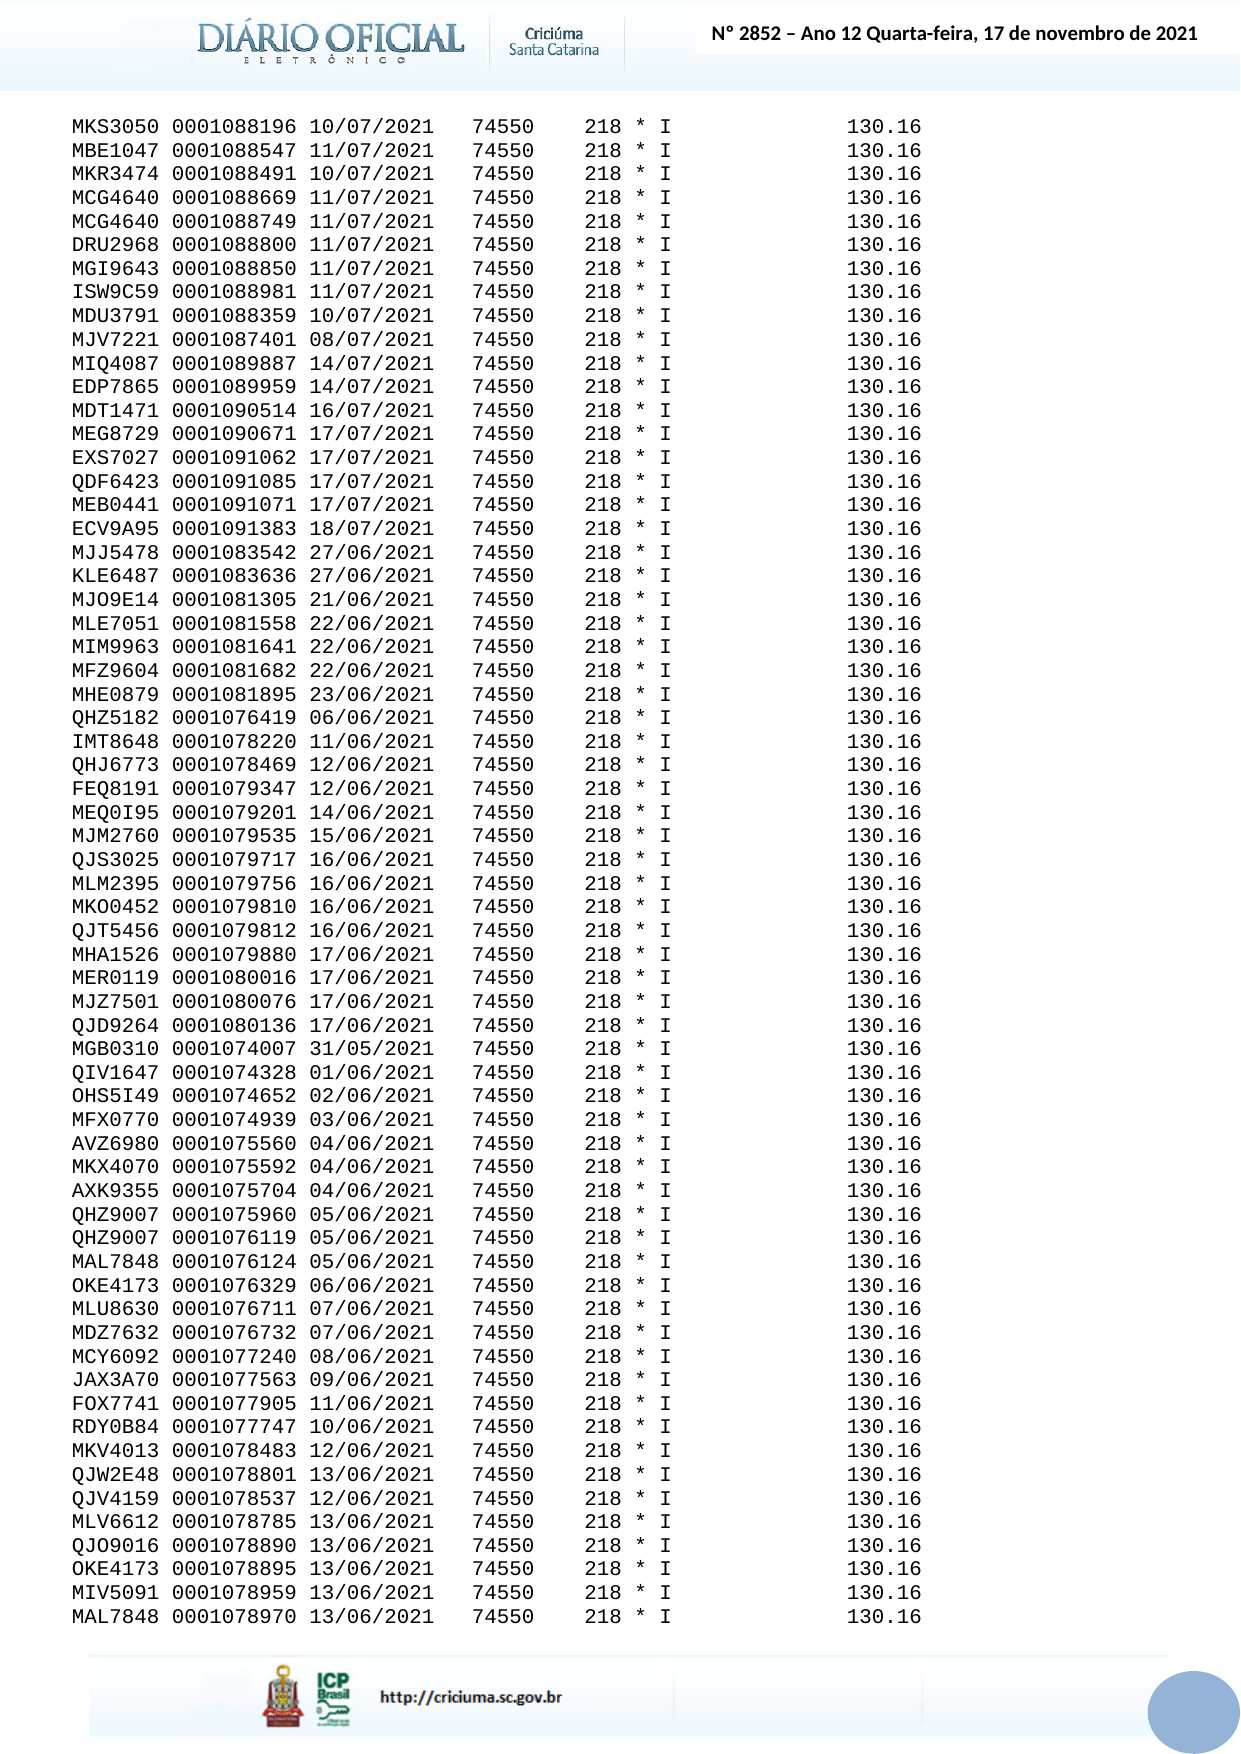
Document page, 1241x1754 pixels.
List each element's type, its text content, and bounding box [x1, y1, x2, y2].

text QJD9264 0001080136 17/06/2021 74550 218 * I 130.16 [59, 1014, 1181, 1038]
text MFX0770 0001074939 03/06/2021 74550 218 * I 130.16 [59, 1109, 1181, 1133]
text MIQ4087 0001089887 14/07/2021 74550 218 * I 130.16 [59, 352, 1181, 376]
text KLE6487 0001083636 27/06/2021 74550 218 * I 130.16 [59, 565, 1181, 589]
text OKE4173 0001078895 13/06/2021 74550 218 * I 130.16 [59, 1558, 1181, 1582]
text MCG4640 0001088669 11/07/2021 74550 218 * I 130.16 [59, 187, 1181, 211]
text QHJ6773 0001078469 12/06/2021 74550 218 * I 130.16 [59, 754, 1181, 778]
text MCG4640 0001088749 11/07/2021 74550 218 * I 130.16 [59, 211, 1181, 234]
text AVZ6980 0001075560 04/06/2021 74550 218 * I 130.16 [59, 1133, 1181, 1156]
text MAL7848 0001076124 05/06/2021 74550 218 * I 130.16 [59, 1251, 1181, 1275]
text MIV5091 0001078959 13/06/2021 74550 218 * I 130.16 [59, 1582, 1181, 1606]
text QHZ5182 0001076419 06/06/2021 74550 218 * I 130.16 [59, 707, 1181, 731]
text MDU3791 0001088359 10/07/2021 74550 218 * I 130.16 [59, 305, 1181, 329]
text MFZ9604 0001081682 22/06/2021 74550 218 * I 130.16 [59, 660, 1181, 683]
text QJW2E48 0001078801 13/06/2021 74550 218 * I 130.16 [59, 1464, 1181, 1487]
text MGB0310 0001074007 31/05/2021 74550 218 * I 130.16 [59, 1038, 1181, 1062]
text AXK9355 0001075704 04/06/2021 74550 218 * I 130.16 [59, 1180, 1181, 1204]
text MDT1471 0001090514 16/07/2021 74550 218 * I 130.16 [59, 400, 1181, 423]
text ECV9A95 0001091383 18/07/2021 74550 218 * I 130.16 [59, 518, 1181, 542]
text MLE7051 0001081558 22/06/2021 74550 218 * I 130.16 [59, 613, 1181, 636]
text MKV4013 0001078483 12/06/2021 74550 218 * I 130.16 [59, 1440, 1181, 1464]
text MCY6092 0001077240 08/06/2021 74550 218 * I 130.16 [59, 1346, 1181, 1369]
text JAX3A70 0001077563 09/06/2021 74550 218 * I 130.16 [59, 1369, 1181, 1393]
text QHZ9007 0001076119 05/06/2021 74550 218 * I 130.16 [59, 1227, 1181, 1251]
text MJM2760 0001079535 15/06/2021 74550 218 * I 130.16 [59, 825, 1181, 849]
text FEQ8191 0001079347 12/06/2021 74550 218 * I 130.16 [59, 778, 1181, 802]
text QJT5456 0001079812 16/06/2021 74550 218 * I 130.16 [59, 920, 1181, 944]
text QDF6423 0001091085 17/07/2021 74550 218 * I 130.16 [59, 471, 1181, 494]
text OKE4173 0001076329 06/06/2021 74550 218 * I 130.16 [59, 1275, 1181, 1298]
text FOX7741 0001077905 11/06/2021 74550 218 * I 130.16 [59, 1393, 1181, 1417]
text MER0119 0001080016 17/06/2021 74550 218 * I 130.16 [59, 967, 1181, 991]
text QIV1647 0001074328 01/06/2021 74550 218 * I 130.16 [59, 1062, 1181, 1086]
text MDZ7632 0001076732 07/06/2021 74550 218 * I 130.16 [59, 1322, 1181, 1346]
text MLU8630 0001076711 07/06/2021 74550 218 * I 130.16 [59, 1298, 1181, 1322]
text MEB0441 0001091071 17/07/2021 74550 218 * I 130.16 [59, 494, 1181, 518]
text MEQ0I95 0001079201 14/06/2021 74550 218 * I 130.16 [59, 802, 1181, 825]
text MJV7221 0001087401 08/07/2021 74550 218 * I 130.16 [59, 329, 1181, 352]
text QJV4159 0001078537 12/06/2021 74550 218 * I 130.16 [59, 1487, 1181, 1511]
text IMT8648 0001078220 11/06/2021 74550 218 * I 130.16 [59, 731, 1181, 754]
text MJJ5478 0001083542 27/06/2021 74550 218 * I 130.16 [59, 542, 1181, 565]
text MAL7848 0001078970 13/06/2021 74550 218 * I 130.16 [59, 1606, 1181, 1629]
text MLV6612 0001078785 13/06/2021 74550 218 * I 130.16 [59, 1511, 1181, 1535]
text MKO0452 0001079810 16/06/2021 74550 218 * I 130.16 [59, 896, 1181, 920]
text QHZ9007 0001075960 05/06/2021 74550 218 * I 130.16 [59, 1204, 1181, 1227]
text QJS3025 0001079717 16/06/2021 74550 218 * I 130.16 [59, 849, 1181, 873]
text MJO9E14 0001081305 21/06/2021 74550 218 * I 130.16 [59, 589, 1181, 613]
text MJZ7501 0001080076 17/06/2021 74550 218 * I 130.16 [59, 991, 1181, 1014]
text MBE1047 0001088547 11/07/2021 74550 218 * I 130.16 [59, 140, 1181, 163]
text MEG8729 0001090671 17/07/2021 74550 218 * I 130.16 [59, 423, 1181, 447]
text MKR3474 0001088491 10/07/2021 74550 218 * I 130.16 [59, 163, 1181, 187]
text RDY0B84 0001077747 10/06/2021 74550 218 * I 130.16 [59, 1417, 1181, 1440]
text MGI9643 0001088850 11/07/2021 74550 218 * I 130.16 [59, 258, 1181, 282]
text QJO9016 0001078890 13/06/2021 74550 218 * I 130.16 [59, 1535, 1181, 1558]
text MHE0879 0001081895 23/06/2021 74550 218 * I 130.16 [59, 683, 1181, 707]
text MIM9963 0001081641 22/06/2021 74550 218 * I 130.16 [59, 636, 1181, 660]
text EDP7865 0001089959 14/07/2021 74550 218 * I 130.16 [59, 376, 1181, 400]
text MKX4070 0001075592 04/06/2021 74550 218 * I 130.16 [59, 1156, 1181, 1180]
text MLM2395 0001079756 16/06/2021 74550 218 * I 130.16 [59, 873, 1181, 896]
text OHS5I49 0001074652 02/06/2021 74550 218 * I 130.16 [59, 1086, 1181, 1109]
text DRU2968 0001088800 11/07/2021 74550 218 * I 130.16 [59, 234, 1181, 258]
text EXS7027 0001091062 17/07/2021 74550 218 * I 130.16 [59, 447, 1181, 471]
text MKS3050 0001088196 10/07/2021 74550 218 * I 130.16 [59, 116, 1181, 140]
text ISW9C59 0001088981 11/07/2021 74550 218 * I 130.16 [59, 282, 1181, 305]
text MHA1526 0001079880 17/06/2021 74550 218 * I 130.16 [59, 944, 1181, 967]
